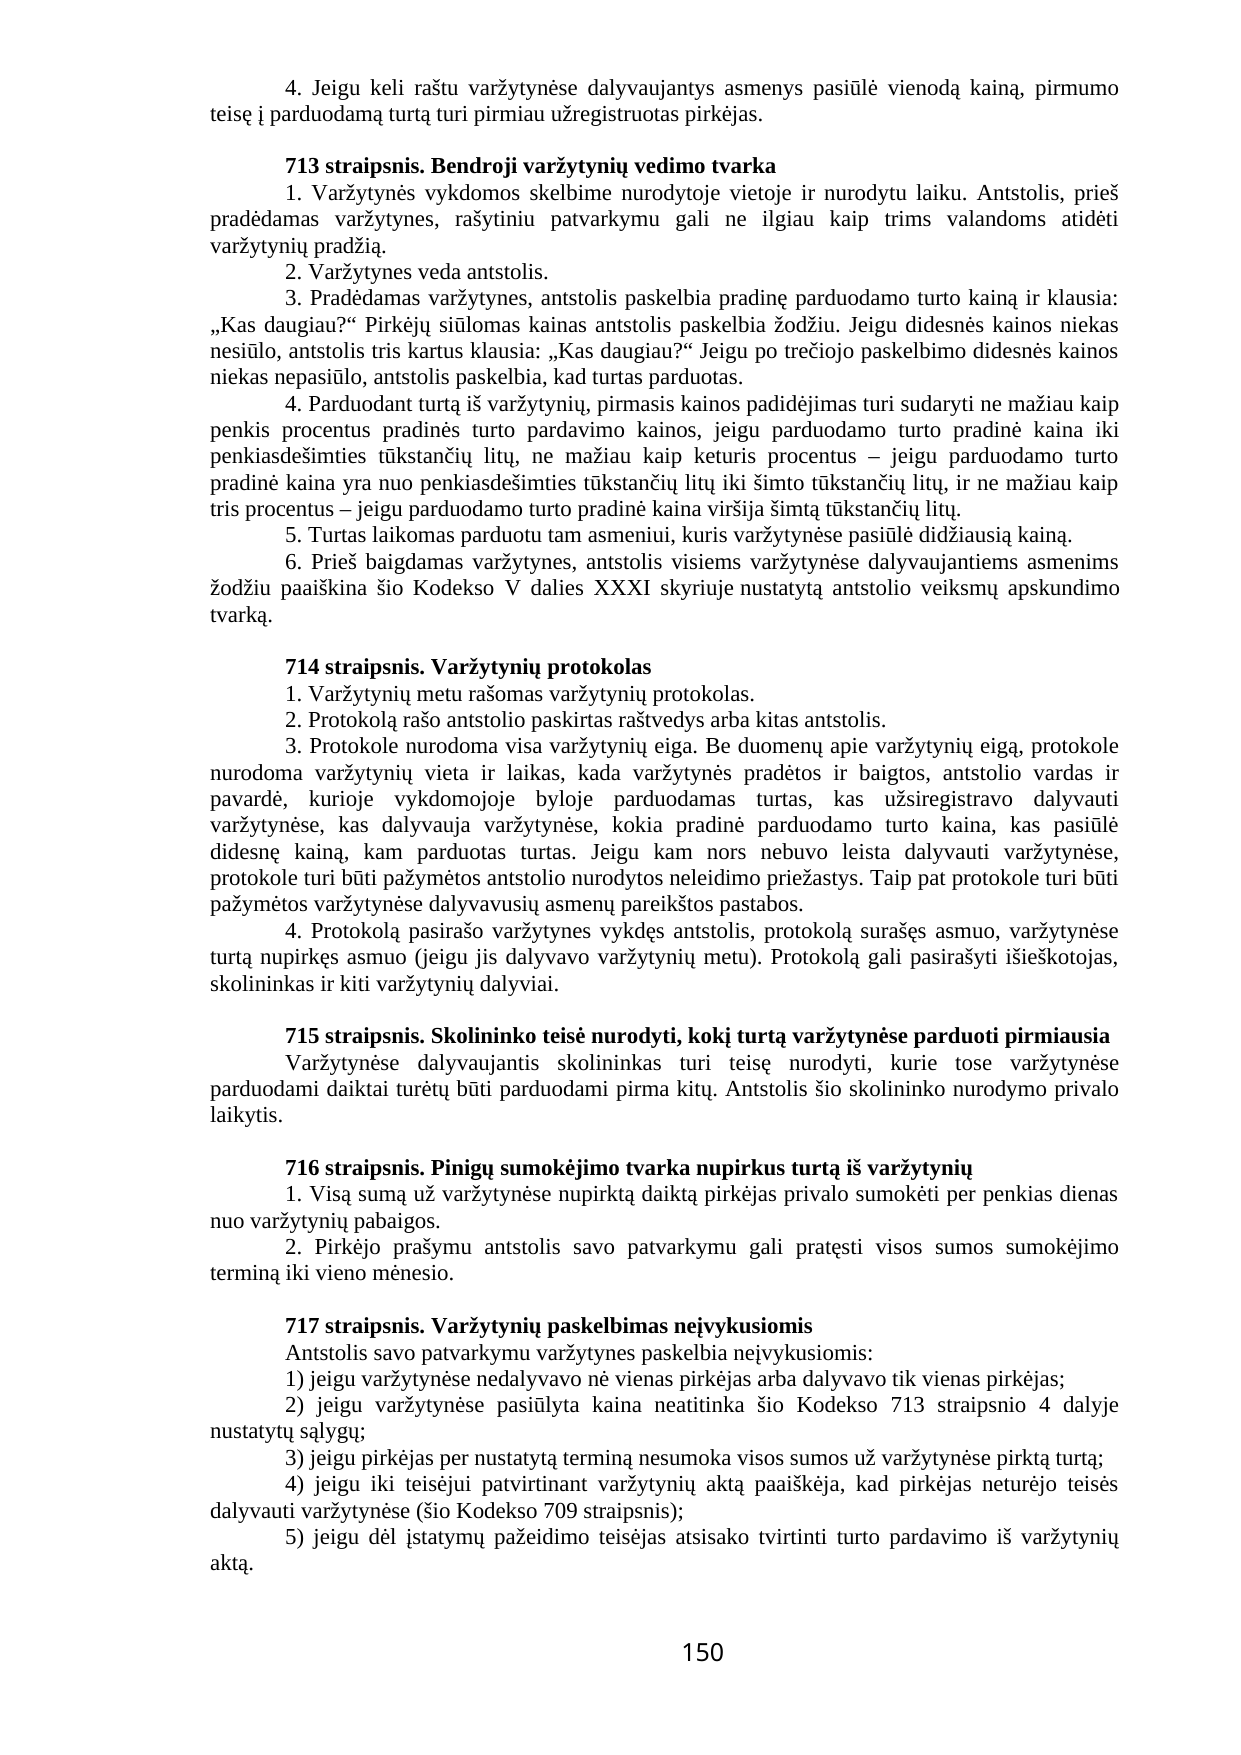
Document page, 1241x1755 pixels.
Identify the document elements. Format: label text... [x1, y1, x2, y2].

text 716 straipsnis. Pinigų sumokėjimo tvarka nupirkus turtą iš varžytynių [210, 1154, 1120, 1180]
text 717 straipsnis. Varžytynių paskelbimas neįvykusiomis [210, 1312, 1120, 1338]
text Antstolis savo patvarkymu varžytynes paskelbia neįvykusiomis: [210, 1338, 1120, 1365]
text 3) jeigu pirkėjas per nustatytą terminą nesumoka visos sumos už varžytynėse pirktą turtą; [210, 1444, 1120, 1470]
text 4) jeigu iki teisėjui patvirtinant varžytynių aktą paaiškėja, kad pirkėjas neturėjo teisės dalyvauti varžytynėse (šio Kodekso 709 straipsnis); [210, 1470, 1120, 1523]
text 715 straipsnis. Skolininko teisė nurodyti, kokį turtą varžytynėse parduoti pirmiausia [285, 1022, 1120, 1049]
text 714 straipsnis. Varžytynių protokolas [210, 653, 1120, 680]
text 3. Pradėdamas varžytynes, antstolis paskelbia pradinę parduodamo turto kainą ir klausia: „Kas daugiau?“ Pirkėjų siūlomas kainas antstolis paskelbia žodžiu. Jeigu didesnės kainos niekas nesiūlo, antstolis tris kartus klausia: „Kas daugiau?“ Jeigu po trečiojo paskelbimo didesnės kainos niekas nepasiūlo, antstolis paskelbia, kad turtas parduotas. [210, 284, 1120, 390]
text 2. Varžytynes veda antstolis. [210, 258, 1120, 284]
text 6. Prieš baigdamas varžytynes, antstolis visiems varžytynėse dalyvaujantiems asmenims žodžiu paaiškina šio Kodekso V dalies XXXI skyriuje nustatytą antstolio veiksmų apskundimo tvarką. [210, 548, 1120, 627]
text 2. Pirkėjo prašymu antstolis savo patvarkymu gali pratęsti visos sumos sumokėjimo terminą iki vieno mėnesio. [210, 1233, 1120, 1286]
text 2. Protokolą rašo antstolio paskirtas raštvedys arba kitas antstolis. [210, 706, 1120, 732]
text 4. Parduodant turtą iš varžytynių, pirmasis kainos padidėjimas turi sudaryti ne mažiau kaip penkis procentus pradinės turto pardavimo kainos, jeigu parduodamo turto pradinė kaina iki penkiasdešimties tūkstančių litų, ne mažiau kaip keturis procentus – jeigu parduodamo turto pradinė kaina yra nuo penkiasdešimties tūkstančių litų iki šimto tūkstančių litų, ir ne mažiau kaip tris procentus – jeigu parduodamo turto pradinė kaina viršija šimtą tūkstančių litų. [210, 390, 1120, 522]
text Varžytynėse dalyvaujantis skolininkas turi teisę nurodyti, kurie tose varžytynėse parduodami daiktai turėtų būti parduodami pirma kitų. Antstolis šio skolininko nurodymo privalo laikytis. [210, 1049, 1120, 1128]
text 1. Varžytynių metu rašomas varžytynių protokolas. [210, 680, 1120, 706]
text 5) jeigu dėl įstatymų pažeidimo teisėjas atsisako tvirtinti turto pardavimo iš varžytynių aktą. [210, 1523, 1120, 1576]
text 4. Jeigu keli raštu varžytynėse dalyvaujantys asmenys pasiūlė vienodą kainą, pirmumo teisę į parduodamą turtą turi pirmiau užregistruotas pirkėjas. [210, 73, 1120, 126]
text 3. Protokole nurodoma visa varžytynių eiga. Be duomenų apie varžytynių eigą, protokole nurodoma varžytynių vieta ir laikas, kada varžytynės pradėtos ir baigtos, antstolio vardas ir pavardė, kurioje vykdomojoje byloje parduodamas turtas, kas užsiregistravo dalyvauti varžytynėse, kas dalyvauja varžytynėse, kokia pradinė parduodamo turto kaina, kas pasiūlė didesnę kainą, kam parduotas turtas. Jeigu kam nors nebuvo leista dalyvauti varžytynėse, protokole turi būti pažymėtos antstolio nurodytos neleidimo priežastys. Taip pat protokole turi būti pažymėtos varžytynėse dalyvavusių asmenų pareikštos pastabos. [210, 732, 1120, 917]
text 1) jeigu varžytynėse nedalyvavo nė vienas pirkėjas arba dalyvavo tik vienas pirkėjas; [210, 1365, 1120, 1391]
text 4. Protokolą pasirašo varžytynes vykdęs antstolis, protokolą surašęs asmuo, varžytynėse turtą nupirkęs asmuo (jeigu jis dalyvavo varžytynių metu). Protokolą gali pasirašyti išieškotojas, skolininkas ir kiti varžytynių dalyviai. [210, 917, 1120, 996]
text 713 straipsnis. Bendroji varžytynių vedimo tvarka [210, 153, 1120, 179]
text 1. Varžytynės vykdomos skelbime nurodytoje vietoje ir nurodytu laiku. Antstolis, prieš pradėdamas varžytynes, rašytiniu patvarkymu gali ne ilgiau kaip trims valandoms atidėti varžytynių pradžią. [210, 179, 1120, 258]
text 5. Turtas laikomas parduotu tam asmeniui, kuris varžytynėse pasiūlė didžiausią kainą. [210, 522, 1120, 548]
text 2) jeigu varžytynėse pasiūlyta kaina neatitinka šio Kodekso 713 straipsnio 4 dalyje nustatytų sąlygų; [210, 1391, 1120, 1444]
text 1. Visą sumą už varžytynėse nupirktą daiktą pirkėjas privalo sumokėti per penkias dienas nuo varžytynių pabaigos. [210, 1180, 1120, 1233]
